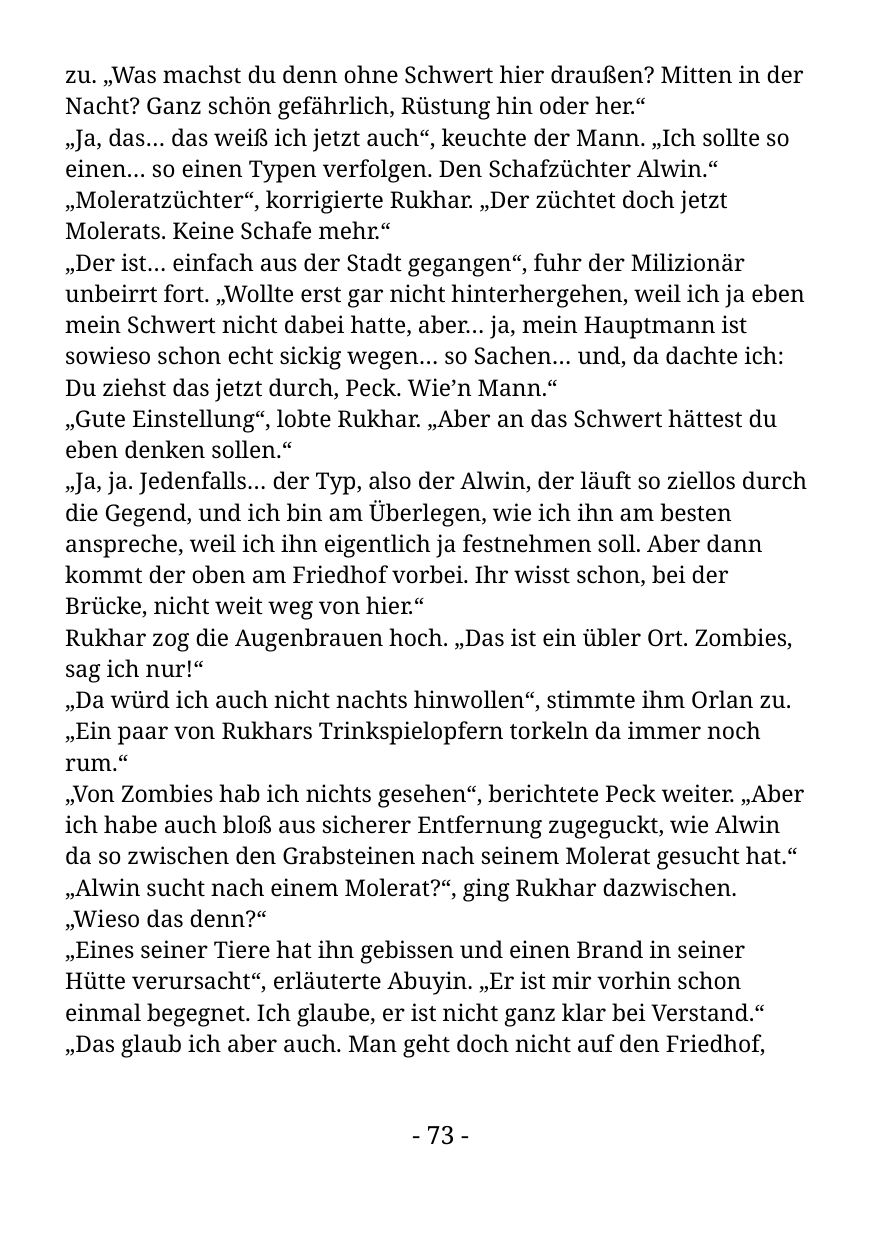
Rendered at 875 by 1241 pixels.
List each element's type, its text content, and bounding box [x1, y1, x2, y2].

text zu. „Was machst du denn ohne Schwert hier draußen? Mitten in der Nacht? Ganz schön gefährlich, Rüstung hin oder her.“ „Ja, das… das weiß ich jetzt auch“, keuchte der Mann. „Ich sollte so einen… so einen Typen verfolgen. Den Schafzüchter Alwin.“ „Moleratzüchter“, korrigierte Rukhar. „Der züchtet doch jetzt Molerats. Keine Schafe mehr.“ „Der ist… einfach aus der Stadt gegangen“, fuhr der Milizionär unbeirrt fort. „Wollte erst gar nicht hinterhergehen, weil ich ja eben mein Schwert nicht dabei hatte, aber… ja, mein Hauptmann ist sowieso schon echt sickig wegen… so Sachen… und, da dachte ich: Du ziehst das jetzt durch, Peck. Wie’n Mann.“ „Gute Einstellung“, lobte Rukhar. „Aber an das Schwert hättest du eben denken sollen.“ „Ja, ja. Jedenfalls… der Typ, also der Alwin, der läuft so ziellos durch die Gegend, und ich bin am Überlegen, wie ich ihn am besten anspreche, weil ich ihn eigentlich ja festnehmen soll. Aber dann kommt der oben am Friedhof vorbei. Ihr wisst schon, bei der Brücke, nicht weit weg von hier.“ Rukhar zog die Augenbrauen hoch. „Das ist ein übler Ort. Zombies, sag ich nur!“ „Da würd ich auch nicht nachts hinwollen“, stimmte ihm Orlan zu. „Ein paar von Rukhars Trinkspielopfern torkeln da immer noch rum.“ „Von Zombies hab ich nichts gesehen“, berichtete Peck weiter. „Aber ich habe auch bloß aus sicherer Entfernung zugeguckt, wie Alwin da so zwischen den Grabsteinen nach seinem Molerat gesucht hat.“ „Alwin sucht nach einem Molerat?“, ging Rukhar dazwischen. „Wieso das denn?“ „Eines seiner Tiere hat ihn gebissen und einen Brand in seiner Hütte verursacht“, erläuterte Abuyin. „Er ist mir vorhin schon einmal begegnet. Ich glaube, er ist nicht ganz klar bei Verstand.“ „Das glaub ich aber auch. Man geht doch nicht auf den Friedhof, [65, 59, 809, 1059]
